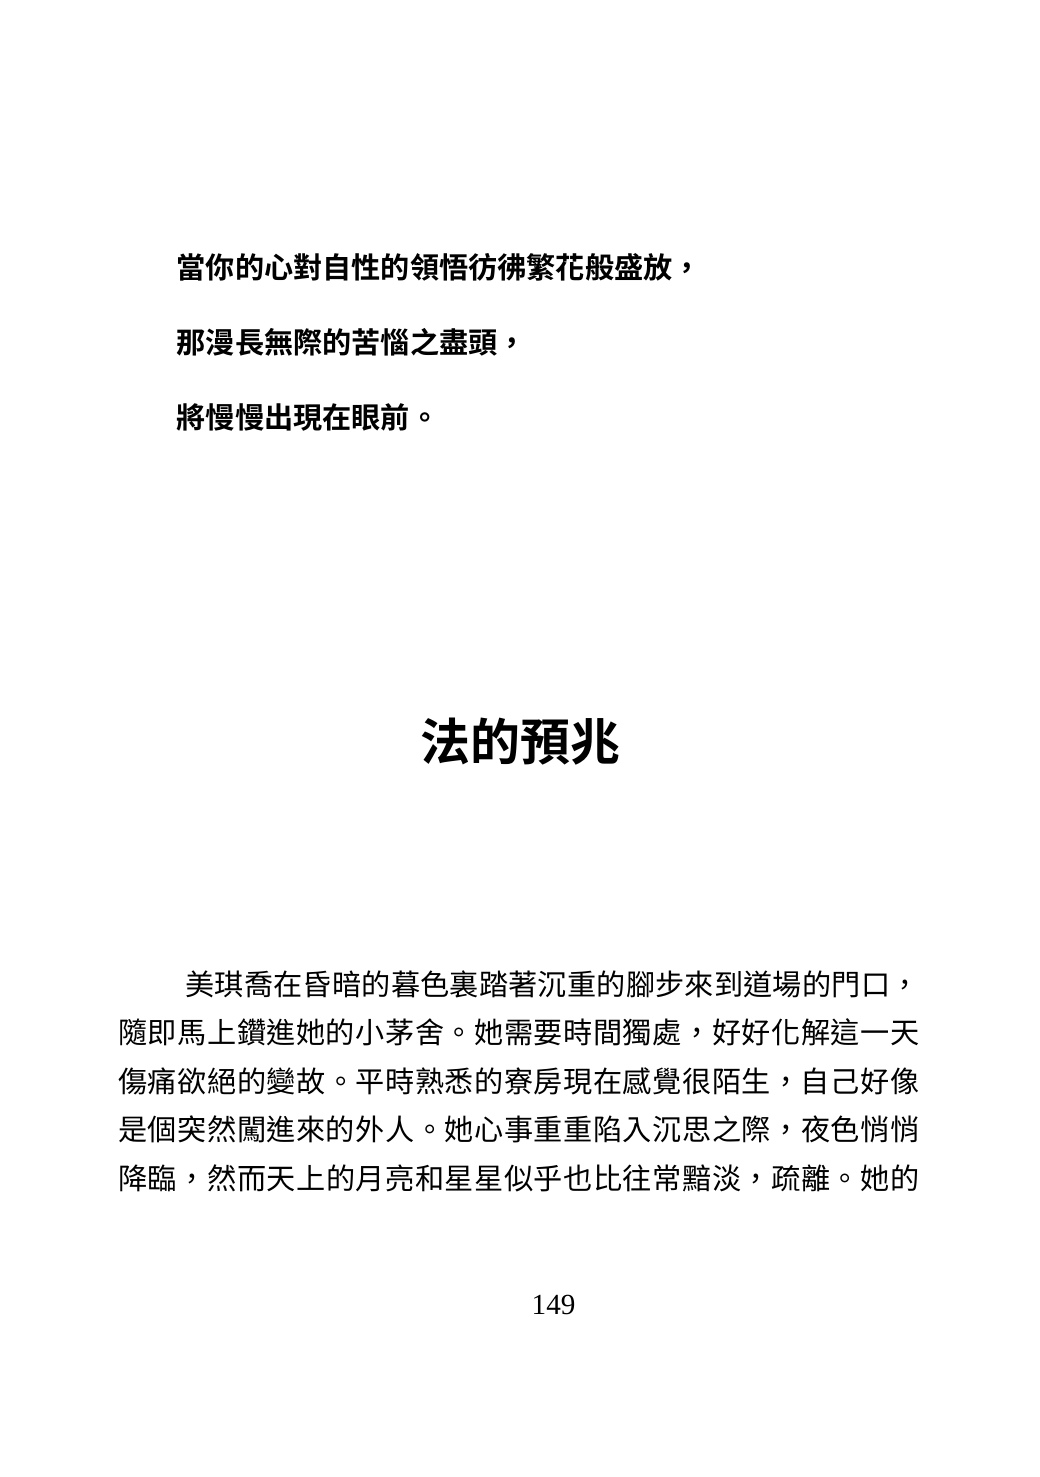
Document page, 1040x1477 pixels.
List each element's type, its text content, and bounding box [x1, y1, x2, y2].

text 將慢慢出現在眼前。 [118, 394, 921, 437]
text 美琪喬在昏暗的暮色裏踏著沉重的腳步來到道場的門口，隨即馬上鑽進她的小茅舍。她需要時間獨處，好好化解這一天傷痛欲絕的變故。平時熟悉的寮房現在感覺很陌生，自己好像是個突然闖進來的外人。她心事重重陷入沉思之際，夜色悄悄降臨，然而天上的月亮和星星似乎也比往常黯淡，疏離。她的 [118, 961, 921, 1197]
text 那漫長無際的苦惱之盡頭， [118, 320, 921, 362]
subtitle 法的預兆 [118, 702, 921, 774]
text 當你的心對自性的領悟彷彿繁花般盛放， [118, 245, 921, 287]
